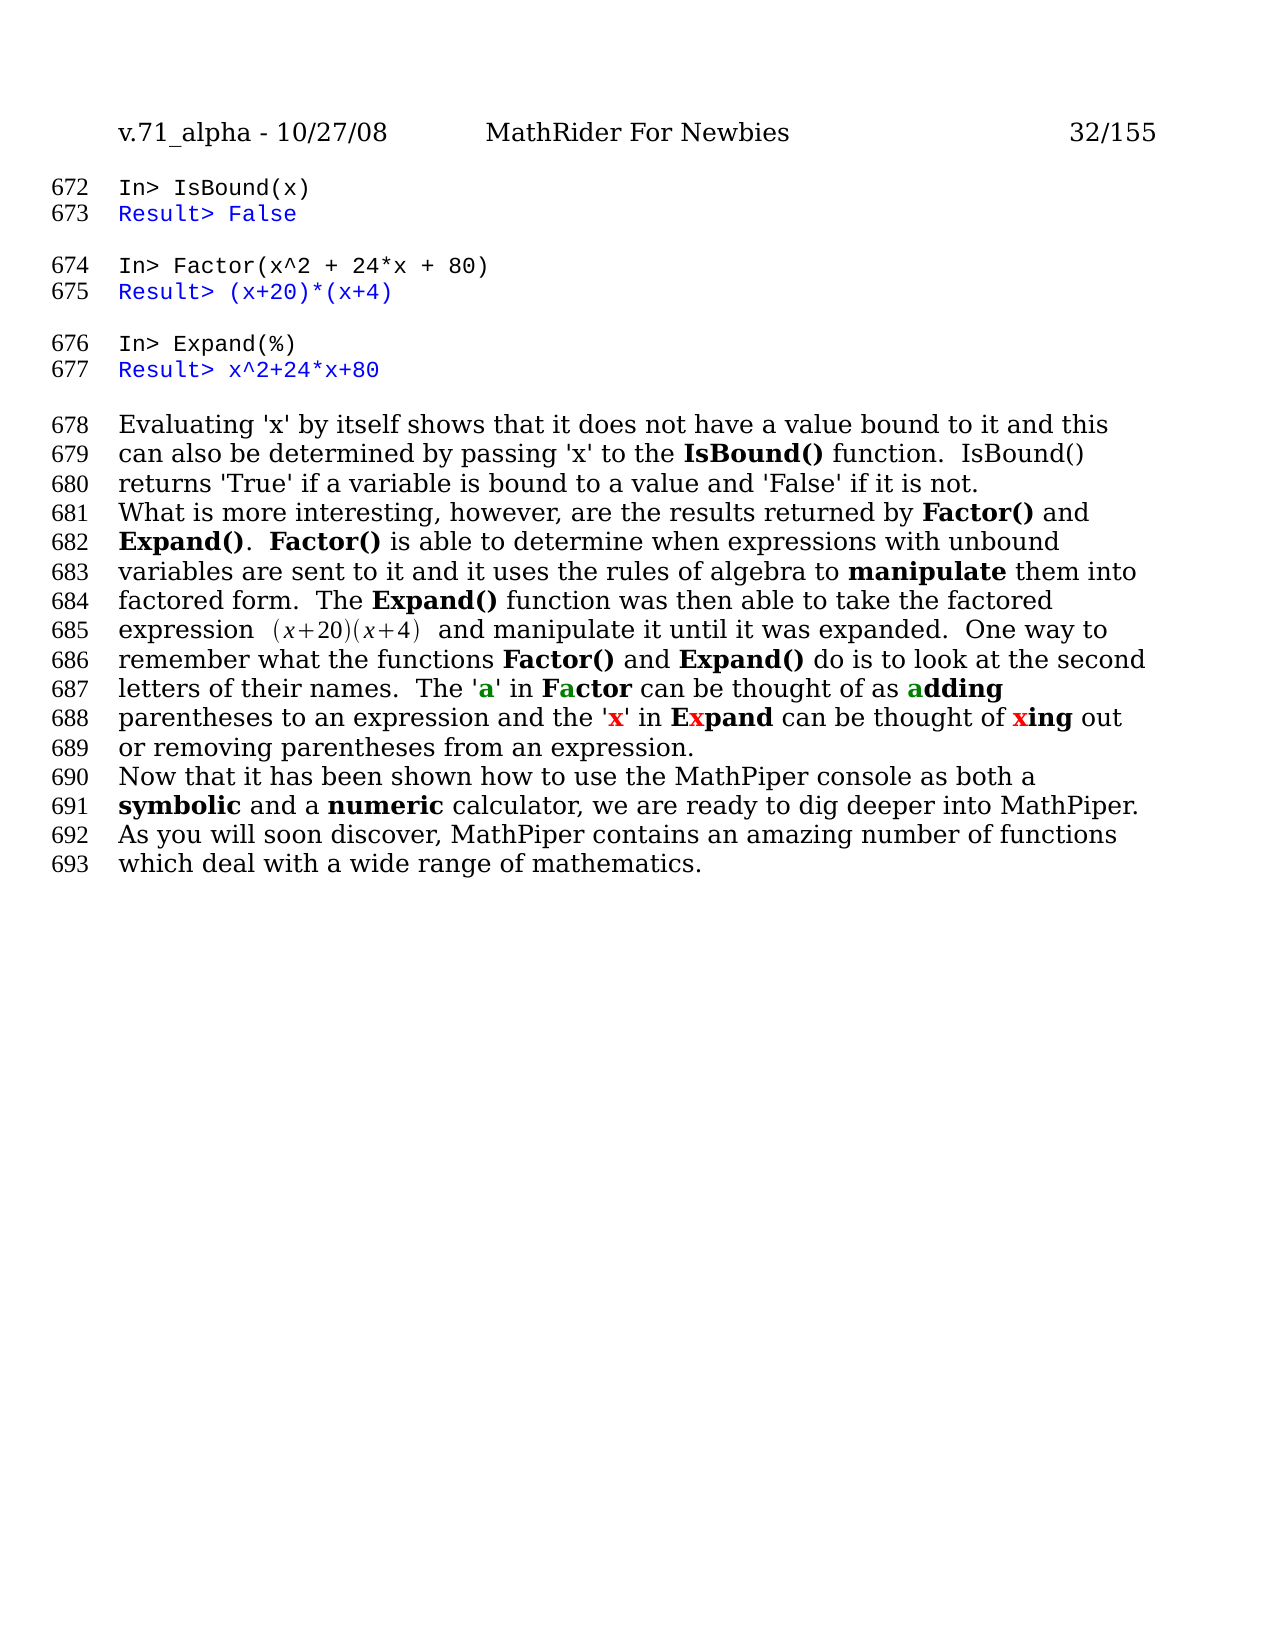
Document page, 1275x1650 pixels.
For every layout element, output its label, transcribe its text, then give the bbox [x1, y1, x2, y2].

text Result> x^2+24*x+80 [118, 358, 1157, 384]
text In> Factor(x^2 + 24*x + 80) [118, 254, 1157, 281]
text Result> (x+20)*(x+4) [118, 281, 1157, 306]
text Result> False [118, 203, 1157, 229]
text In> Expand(%) [118, 332, 1157, 358]
text In> IsBound(x) [118, 177, 1157, 203]
text What is more interesting, however, are the results returned by Factor() and Expand(). Factor() is able to determine when expressions with unbound variables are sent to it and it uses the rules of algebra to manipulate them into factored form. The Expand() function was then able to take the factored expressionand manipulate it until it was expanded. One way to remember what the functions Factor() and Expand() do is to look at the second letters of their names. The 'a' in Factor can be thought of as adding parentheses to an expression and the 'x' in Expand can be thought of xing out or removing parentheses from an expression. [118, 498, 1157, 762]
text Evaluating 'x' by itself shows that it does not have a value bound to it and this can also be determined by passing 'x' to the IsBound() function. IsBound() returns 'True' if a variable is bound to a value and 'False' if it is not. [118, 410, 1157, 498]
text Now that it has been shown how to use the MathPiper console as both a symbolic and a numeric calculator, we are ready to dig deeper into MathPiper. As you will soon discover, MathPiper contains an amazing number of functions which deal with a wide range of mathematics. [118, 762, 1157, 879]
